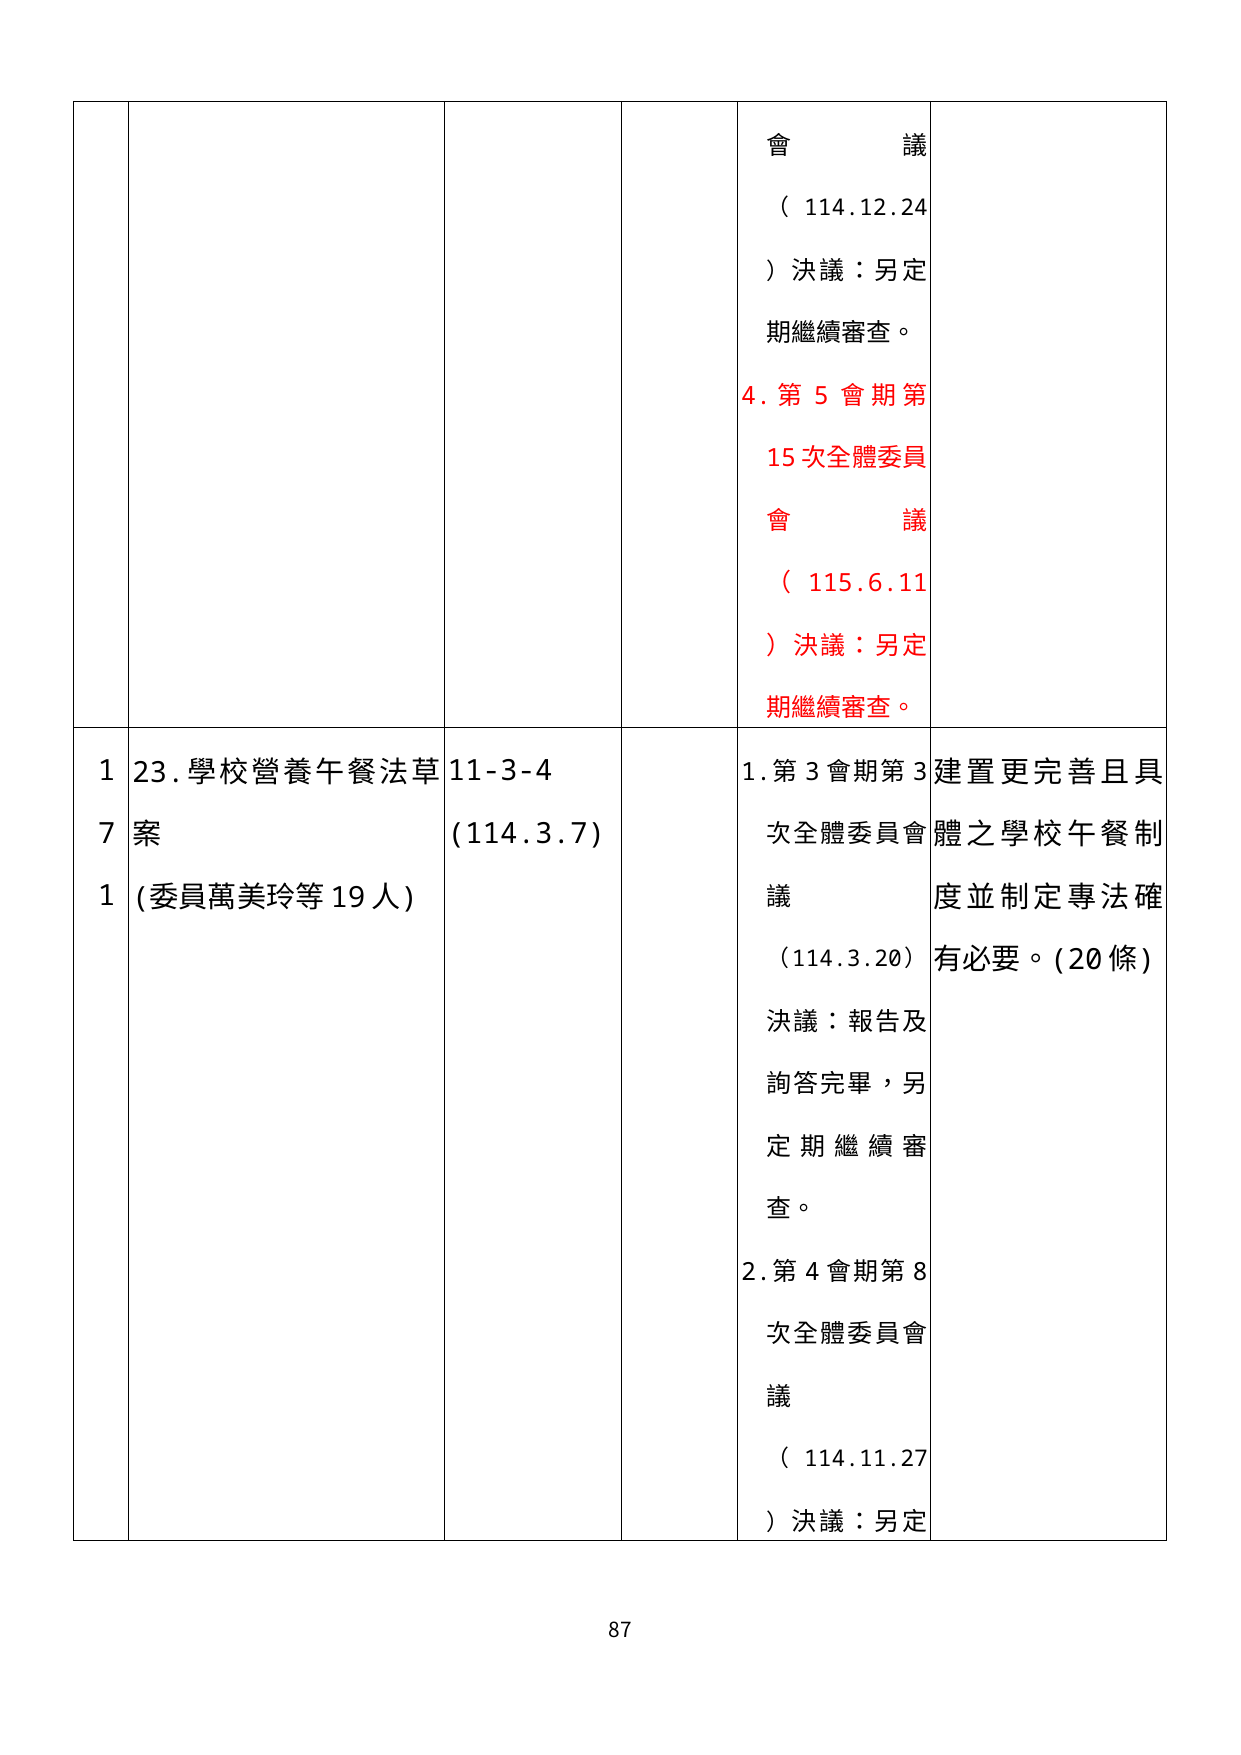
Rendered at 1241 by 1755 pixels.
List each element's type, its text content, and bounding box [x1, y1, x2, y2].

table_cell [129, 102, 444, 727]
table_cell 23.學校營養午餐法草案 (委員萬美玲等19人) [129, 728, 444, 1540]
table_cell 會議（114.12.24）決議：另定期繼續審查。 4.第5會期第15次全體委員會議（115.6.11）決議：另定期繼續審查。 [738, 102, 930, 727]
table_cell [931, 102, 1166, 727]
table_cell 11-3-4 (114.3.7) [445, 728, 621, 1540]
table_cell [622, 102, 737, 727]
table_cell [74, 728, 128, 1540]
table_cell 1.第3會期第3次全體委員會議（114.3.20）決議：報告及詢答完畢，另定期繼續審查。 2.第4會期第8次全體委員會議（114.11.27）決議：另定 [738, 728, 930, 1540]
table_cell [74, 102, 128, 727]
table_cell [445, 102, 621, 727]
table_cell 建置更完善且具體之學校午餐制度並制定專法確有必要。(20條) [931, 728, 1166, 1540]
table_cell [622, 728, 737, 1540]
